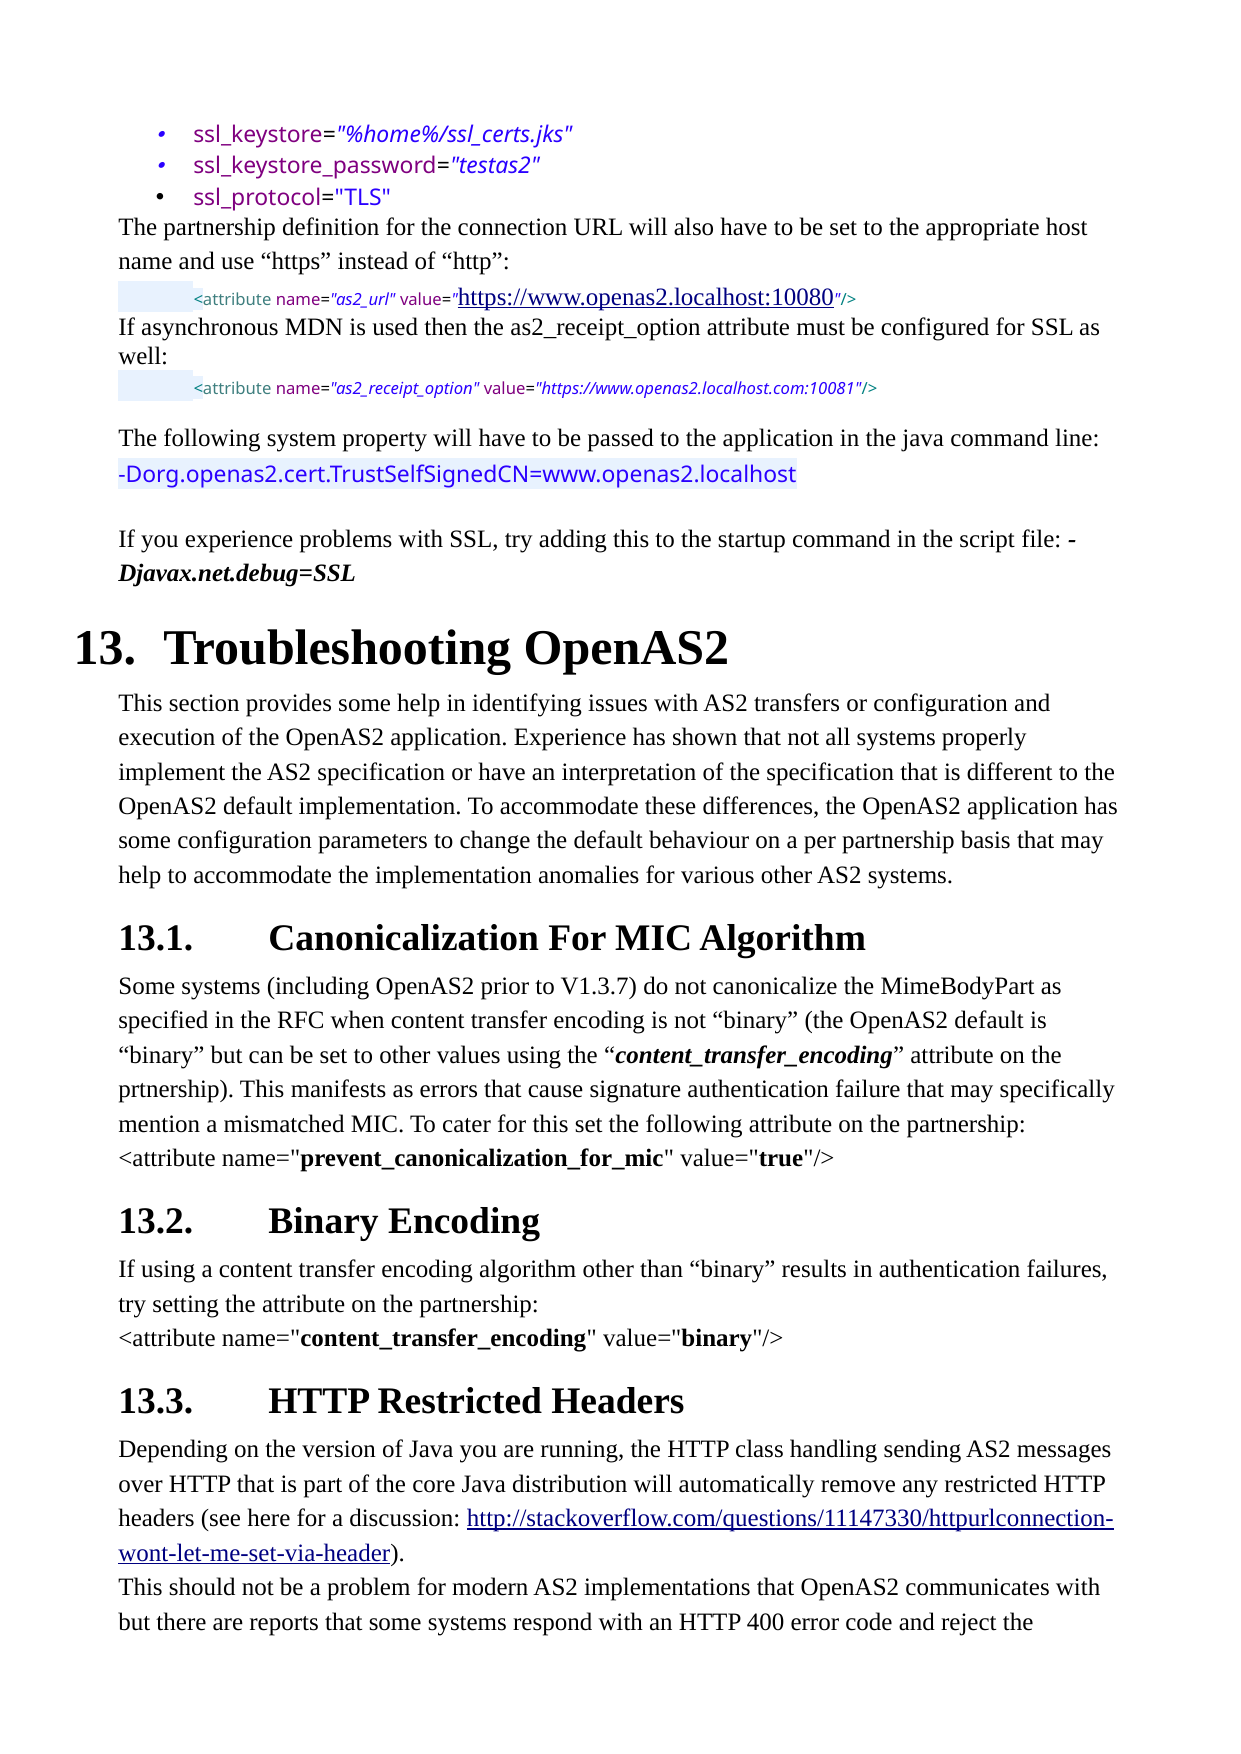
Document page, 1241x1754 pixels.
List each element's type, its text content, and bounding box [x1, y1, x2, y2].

text The partnership definition for the connection URL will also have to be set to the appropriate host name and use “https” instead of “http”: [118, 212, 1122, 275]
text Some systems (including OpenAS2 prior to V1.3.7) do not canonicalize the MimeBodyPart as specified in the RFC when content transfer encoding is not “binary” (the OpenAS2 default is “binary” but can be set to other values using the “content_transfer_encoding” attribute on the prtnership). This manifests as errors that cause signature authentication failure that may specifically mention a mismatched MIC. To cater for this set the following attribute on the partnership: [118, 971, 1122, 1138]
subtitle Canonicalization For MIC Algorithm [118, 915, 1122, 958]
text Depending on the version of Java you are running, the HTTP class handling sending AS2 messages over HTTP that is part of the core Java distribution will automatically remove any restricted HTTP headers (see here for a discussion: http://stackoverflow.com/questions/11147330/httpurlconnection-wont-let-me-set-via-header). [118, 1434, 1122, 1566]
subtitle HTTP Restricted Headers [118, 1379, 1122, 1422]
text <attribute name="as2_url" value="https://www.openas2.localhost:10080"/> [118, 281, 1122, 312]
subtitle Troubleshooting OpenAS2 [73, 618, 1122, 675]
text <attribute name="as2_receipt_option" value="https://www.openas2.localhost.com:10081"/> [118, 369, 1122, 401]
text If you experience problems with SSL, try adding this to the startup command in the script file: -Djavax.net.debug=SSL [118, 524, 1122, 587]
text This section provides some help in identifying issues with AS2 transfers or configuration and execution of the OpenAS2 application. Experience has shown that not all systems properly implement the AS2 specification or have an interpretation of the specification that is different to the OpenAS2 default implementation. To accommodate these differences, the OpenAS2 application has some configuration parameters to change the default behaviour on a per partnership basis that may help to accommodate the implementation anomalies for various other AS2 systems. [118, 688, 1122, 889]
text <attribute name="content_transfer_encoding" value="binary"/> [118, 1323, 1122, 1352]
text -Dorg.openas2.cert.TrustSelfSignedCN=www.openas2.localhost [118, 458, 1122, 489]
list ssl_keystore="%home%/ssl_certs.jks" [156, 118, 1122, 149]
text If using a content transfer encoding algorithm other than “binary” results in authentication failures, try setting the attribute on the partnership: [118, 1254, 1122, 1318]
list ssl_keystore_password="testas2" [156, 149, 1122, 181]
text The following system property will have to be passed to the application in the java command line: [118, 423, 1122, 452]
text If asynchronous MDN is used then the as2_receipt_option attribute must be configured for SSL as well: [118, 312, 1122, 369]
subtitle Binary Encoding [118, 1199, 1122, 1242]
list ssl_protocol="TLS" [156, 181, 1122, 212]
text This should not be a problem for modern AS2 implementations that OpenAS2 communicates with but there are reports that some systems respond with an HTTP 400 error code and reject the [118, 1572, 1122, 1635]
text <attribute name="prevent_canonicalization_for_mic" value="true"/> [118, 1143, 1122, 1172]
